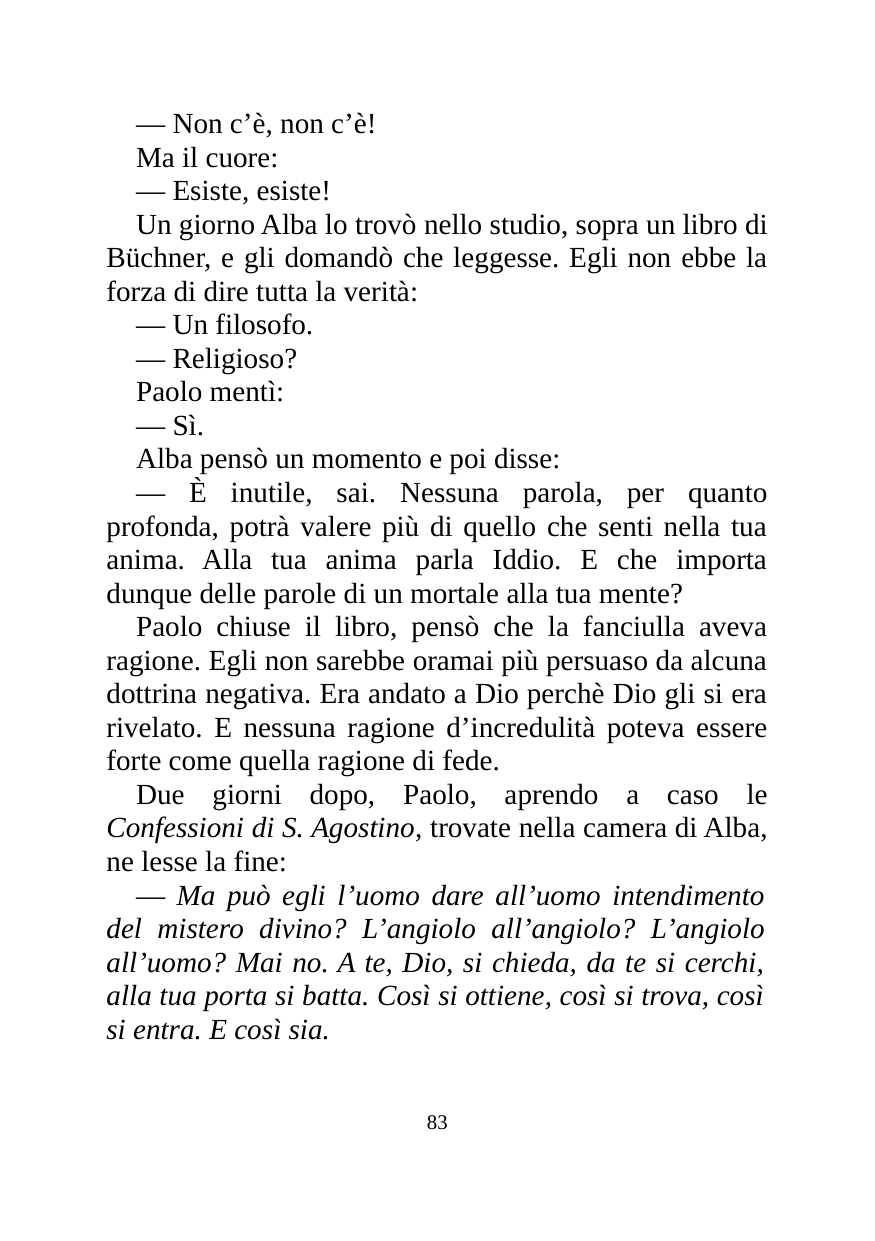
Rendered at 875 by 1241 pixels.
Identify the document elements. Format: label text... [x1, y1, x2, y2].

text — Esiste, esiste! [106, 173, 768, 207]
text Ma il cuore: [106, 140, 768, 173]
text Paolo chiuse il libro, pensò che la fanciulla aveva ragione. Egli non sarebbe oramai più persuaso da alcuna dottrina negativa. Era andato a Dio perchè Dio gli si era rivelato. E nessuna ragione d’incredulità poteva essere forte come quella ragione di fede. [106, 609, 768, 777]
text — Non c’è, non c’è! [106, 106, 768, 140]
text — Religioso? [106, 341, 768, 374]
text Alba pensò un momento e poi disse: [106, 442, 768, 475]
text — Ma può egli l’uomo dare all’uomo intendimento del mistero divino? L’angiolo all’angiolo? L’angiolo all’uomo? Mai no. A te, Dio, si chieda, da te si cerchi, alla tua porta si batta. Così si ottiene, così si trova, così si entra. E così sia. [106, 878, 768, 1045]
text — È inutile, sai. Nessuna parola, per quanto profonda, potrà valere più di quello che senti nella tua anima. Alla tua anima parla Iddio. E che importa dunque delle parole di un mortale alla tua mente? [106, 475, 768, 609]
text — Sì. [106, 408, 768, 442]
text Paolo mentì: [106, 374, 768, 408]
text — Un filosofo. [106, 307, 768, 341]
text Un giorno Alba lo trovò nello studio, sopra un libro di Büchner, e gli domandò che leggesse. Egli non ebbe la forza di dire tutta la verità: [106, 207, 768, 307]
text Due giorni dopo, Paolo, aprendo a caso le Confessioni di S. Agostino, trovate nella camera di Alba, ne lesse la fine: [106, 777, 768, 878]
